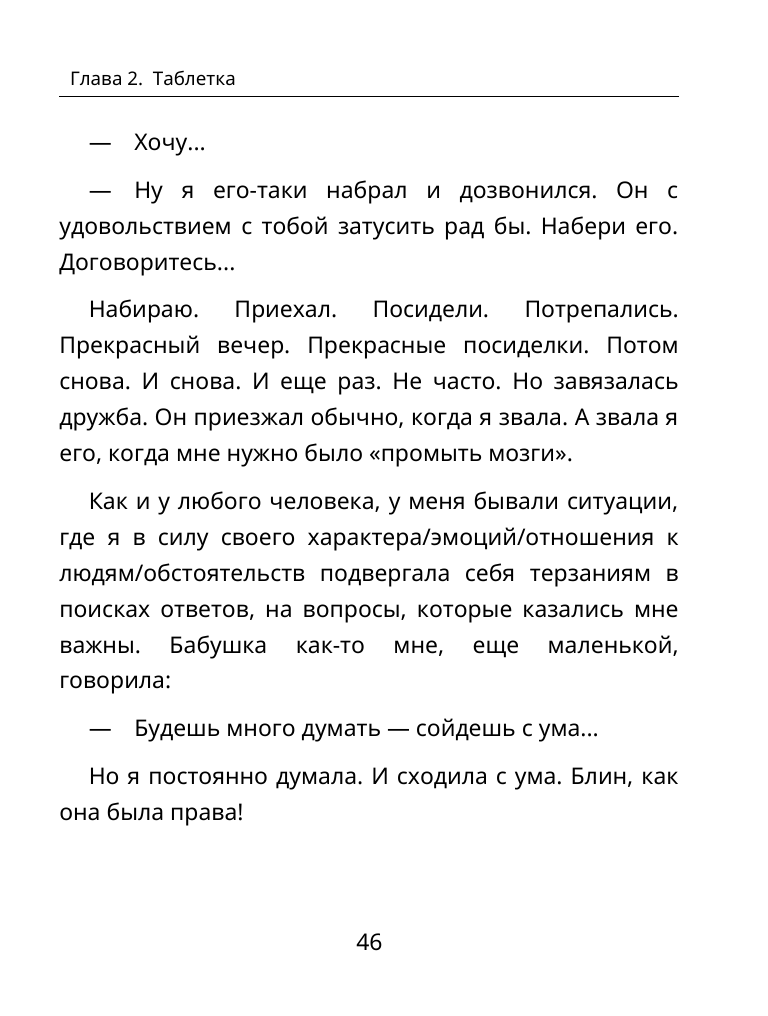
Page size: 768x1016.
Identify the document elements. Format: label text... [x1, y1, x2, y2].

list Хочу... [59, 126, 679, 157]
list Ну я его-таки набрал и дозвонился. Он с удовольствием с тобой затусить рад бы. Набери его. Договоритесь... [59, 174, 679, 277]
text Но я постоянно думала. И сходила с ума. Блин, как она была права! [59, 760, 679, 827]
text Набираю. Приехал. Посидели. Потрепались. Прекрасный вечер. Прекрасные посиделки. Потом снова. И снова. И еще раз. Не часто. Но завязалась дружба. Он приезжал обычно, когда я звала. А звала я его, когда мне нужно было «промыть мозги». [59, 293, 679, 468]
text Как и у любого человека, у меня бывали ситуации, где я в силу своего характера/эмоций/отношения к людям/обстоятельств подвергала себя терзаниям в поисках ответов, на вопросы, которые казались мне важны. Бабушка как-то мне, еще маленькой, говорила: [59, 485, 679, 696]
list Будешь много думать — сойдешь с ума... [59, 712, 679, 743]
